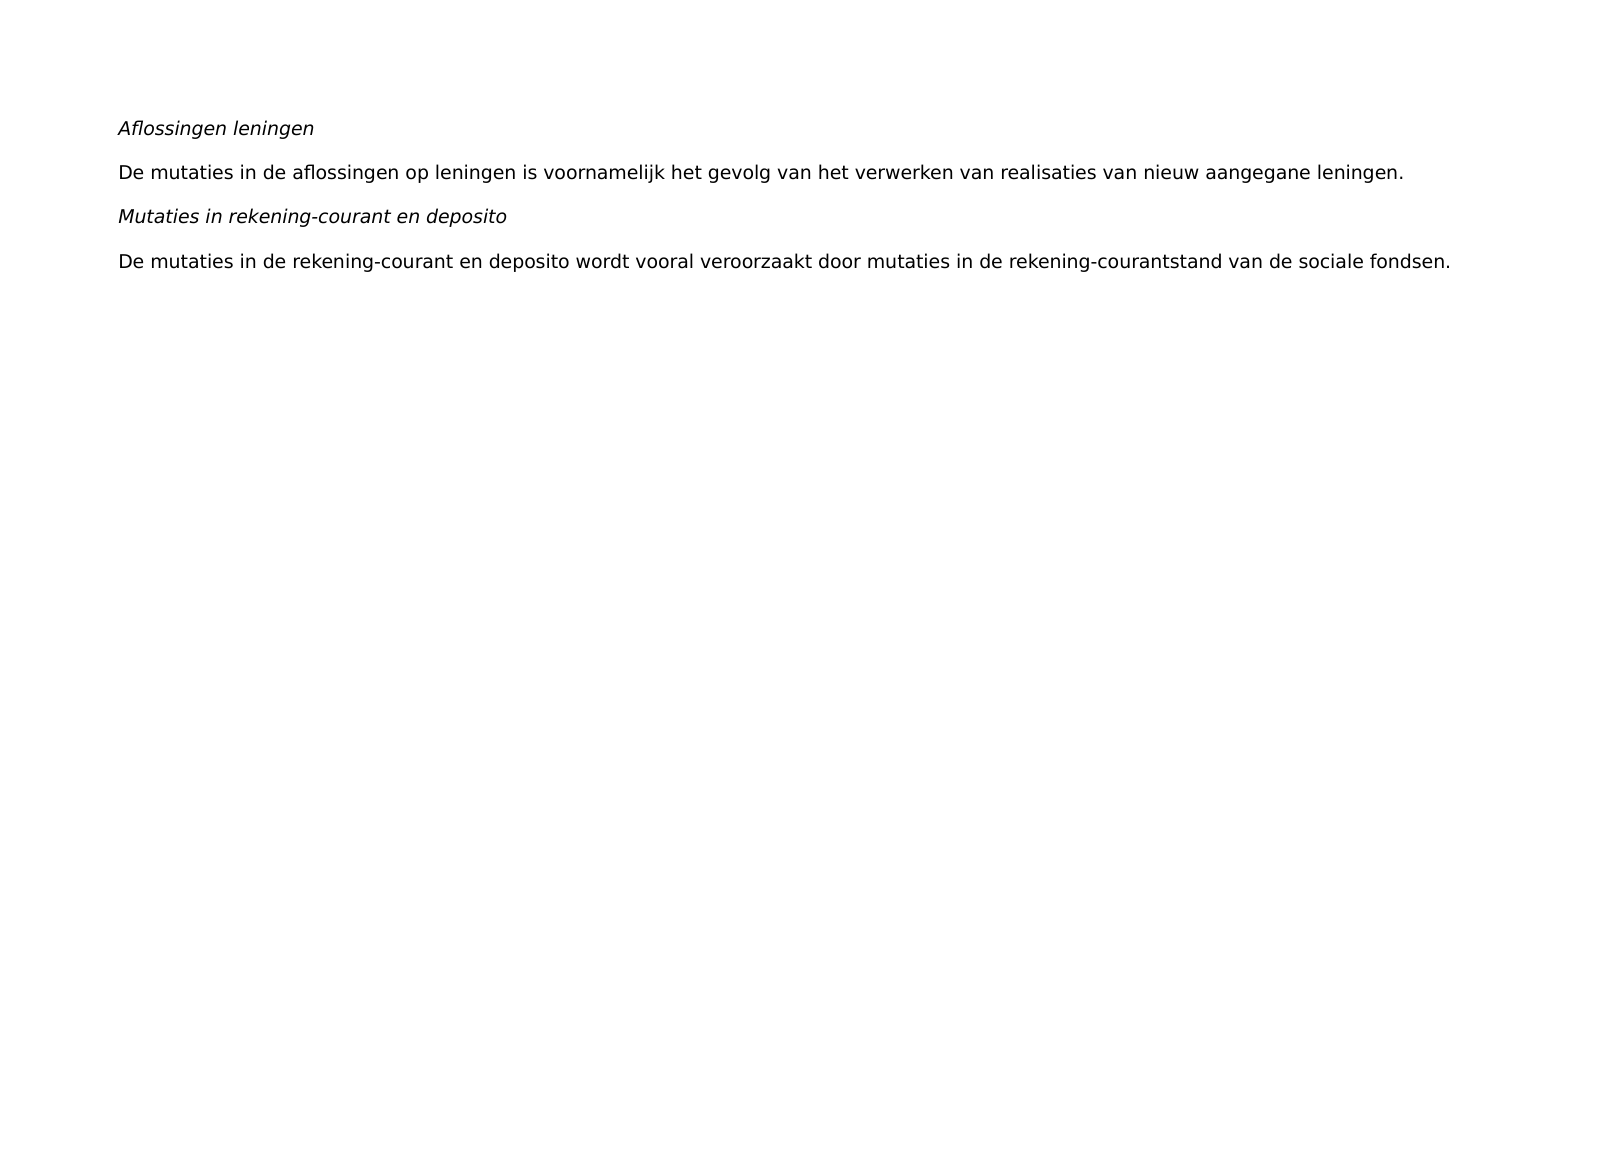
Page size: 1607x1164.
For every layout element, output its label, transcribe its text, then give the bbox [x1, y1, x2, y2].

subtitle Aflossingen leningen [118, 118, 1488, 140]
text De mutaties in de aflossingen op leningen is voornamelijk het gevolg van het verwerken van realisaties van nieuw aangegane leningen. [118, 162, 1488, 184]
text De mutaties in de rekening-courant en deposito wordt vooral veroorzaakt door mutaties in de rekening-courantstand van de sociale fondsen. [118, 251, 1488, 273]
subtitle Mutaties in rekening-courant en deposito [118, 206, 1488, 228]
